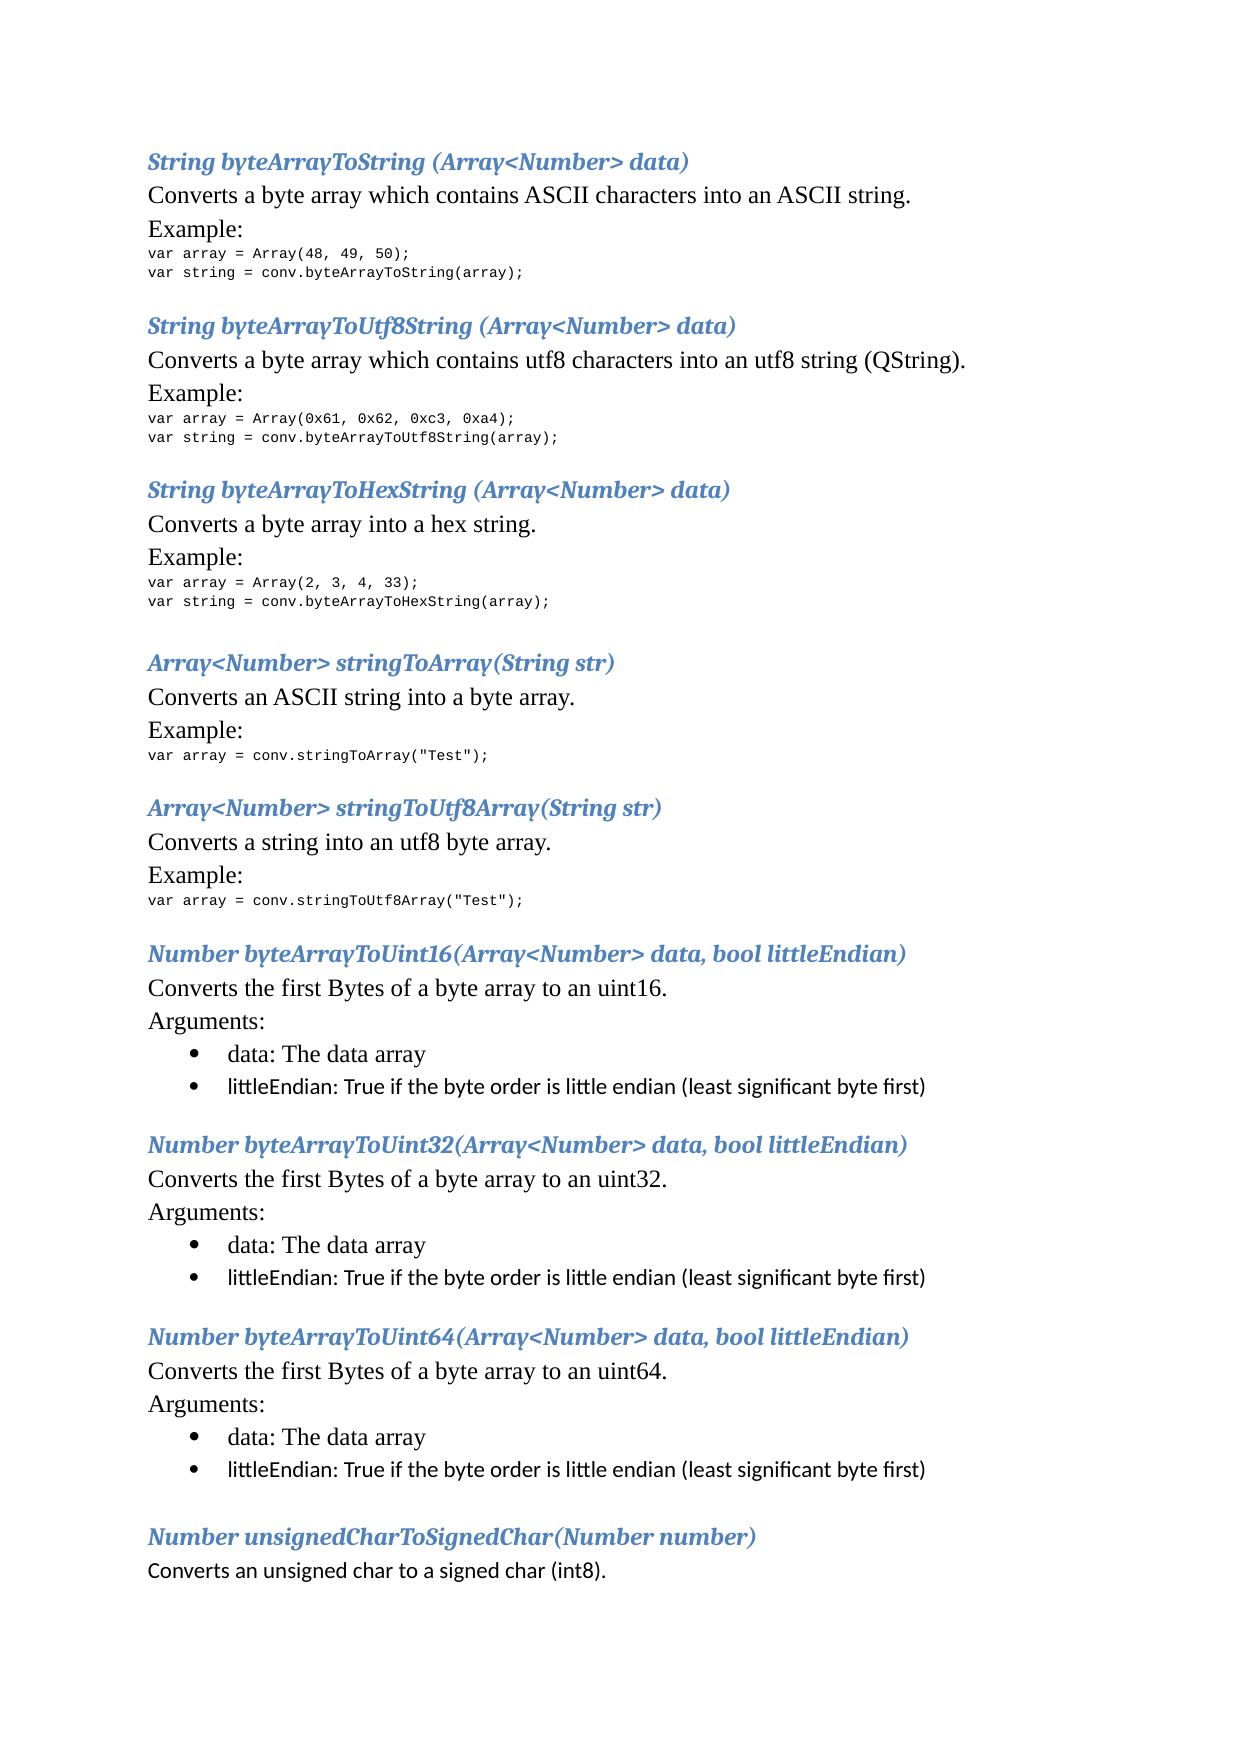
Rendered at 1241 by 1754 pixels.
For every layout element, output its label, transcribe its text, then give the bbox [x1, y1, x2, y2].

subtitle String byteArrayToHexString (Array<Number> data) [148, 476, 1093, 505]
subtitle Array<Number> stringToArray(String str) [148, 649, 1093, 678]
text Arguments: [148, 1197, 1093, 1226]
text Converts the first Bytes of a byte array to an uint64. [148, 1356, 1093, 1384]
list data: The data array [190, 1422, 1093, 1451]
text var array = conv.stringToArray("Test"); [148, 748, 1093, 765]
text var string = conv.byteArrayToHexString(array); [148, 594, 1093, 611]
list data: The data array [190, 1039, 1093, 1067]
subtitle Number byteArrayToUint64(Array<Number> data, bool littleEndian) [148, 1323, 1093, 1352]
text var array = Array(0x61, 0x62, 0xc3, 0xa4); [148, 411, 1093, 427]
subtitle String byteArrayToString (Array<Number> data) [148, 148, 1093, 176]
text Arguments: [148, 1006, 1093, 1034]
text Example: [148, 860, 1093, 889]
text Converts the first Bytes of a byte array to an uint32. [148, 1164, 1093, 1193]
subtitle Number unsignedCharToSignedChar(Number number) [148, 1523, 1093, 1552]
text Example: [148, 715, 1093, 744]
list data: The data array [190, 1230, 1093, 1259]
subtitle Array<Number> stringToUtf8Array(String str) [148, 794, 1093, 823]
subtitle String byteArrayToUtf8String (Array<Number> data) [148, 312, 1093, 341]
text Converts an ASCII string into a byte array. [148, 682, 1093, 711]
subtitle Number byteArrayToUint32(Array<Number> data, bool littleEndian) [148, 1131, 1093, 1160]
text Converts a string into an utf8 byte array. [148, 827, 1093, 856]
text Converts a byte array which contains utf8 characters into an utf8 string (QString). [148, 345, 1093, 374]
text Converts an unsigned char to a signed char (int8). [148, 1556, 1093, 1584]
text Example: [148, 214, 1093, 242]
text var string = conv.byteArrayToUtf8String(array); [148, 430, 1093, 446]
text var array = Array(2, 3, 4, 33); [148, 575, 1093, 592]
subtitle Number byteArrayToUint16(Array<Number> data, bool littleEndian) [148, 940, 1093, 968]
text Arguments: [148, 1389, 1093, 1418]
text Converts the first Bytes of a byte array to an uint16. [148, 973, 1093, 1001]
text Example: [148, 542, 1093, 571]
list littleEndian: True if the byte order is little endian (least significant byte first) [190, 1263, 1093, 1291]
text var string = conv.byteArrayToString(array); [148, 266, 1093, 282]
text Converts a byte array which contains ASCII characters into an ASCII string. [148, 181, 1093, 209]
text Example: [148, 378, 1093, 407]
list littleEndian: True if the byte order is little endian (least significant byte first) [190, 1072, 1093, 1100]
text Converts a byte array into a hex string. [148, 509, 1093, 538]
text var array = conv.stringToUtf8Array("Test"); [148, 893, 1093, 910]
list littleEndian: True if the byte order is little endian (least significant byte first) [190, 1455, 1093, 1483]
text var array = Array(48, 49, 50); [148, 247, 1093, 263]
